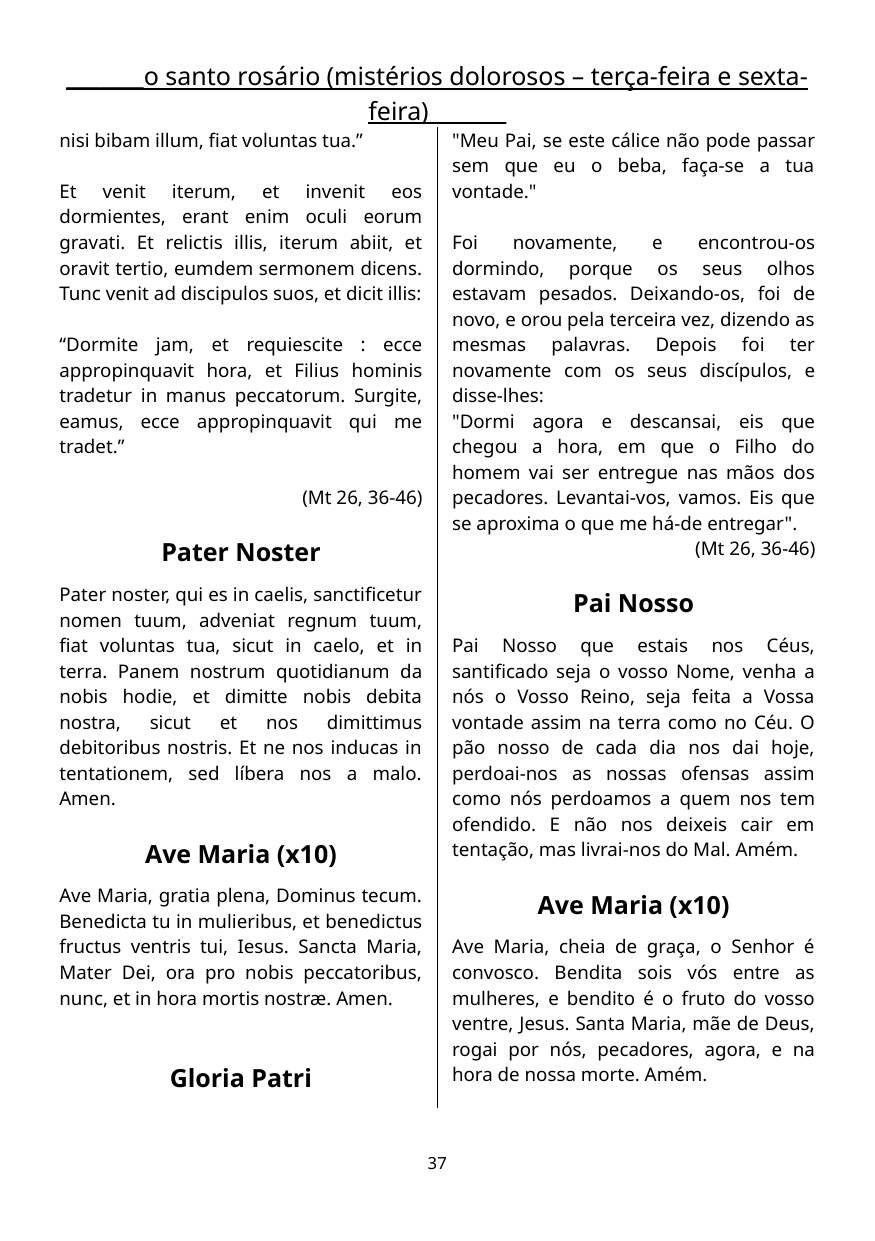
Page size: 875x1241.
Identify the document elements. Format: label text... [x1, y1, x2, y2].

table_header "Meu Pai, se este cálice não pode passar sem que eu o beba, faça-se a tua vontade." Foi novamente, e encontrou-os dormindo, porque os seus olhos estavam pesados. Deixando-os, foi de novo, e orou pela terceira vez, dizendo as mesmas palavras. Depois foi ter novamente com os seus discípulos, e disse-lhes: "Dormi agora e descansai, eis que chegou a hora, em que o Filho do homem vai ser entregue nas mãos dos pecadores. Levantai-vos, vamos. Eis que se aproxima o que me há-de entregar". (Mt 26, 36-46) Pai Nosso Pai Nosso que estais nos Céus, santificado seja o vosso Nome, venha a nós o Vosso Reino, seja feita a Vossa vontade assim na terra como no Céu. O pão nosso de cada dia nos dai hoje, perdoai-nos as nossas ofensas assim como nós perdoamos a quem nos tem ofendido. E não nos deixeis cair em tentação, mas livrai-nos do Mal. Amém. Ave Maria (x10) Ave Maria, cheia de graça, o Senhor é convosco. Bendita sois vós entre as mulheres, e bendito é o fruto do vosso ventre, Jesus. Santa Maria, mãe de Deus, rogai por nós, pecadores, agora, e na hora de nossa morte. Amém. [438, 127, 830, 1107]
table_header nisi bibam illum, fiat voluntas tua.” Et venit iterum, et invenit eos dormientes, erant enim oculi eorum gravati. Et relictis illis, iterum abiit, et oravit tertio, eumdem sermonem dicens. Tunc venit ad discipulos suos, et dicit illis: “Dormite jam, et requiescite : ecce appropinquavit hora, et Filius hominis tradetur in manus peccatorum. Surgite, eamus, ecce appropinquavit qui me tradet.” (Mt 26, 36-46) Pater Noster Pater noster, qui es in caelis, sanctificetur nomen tuum, adveniat regnum tuum, fiat voluntas tua, sicut in caelo, et in terra. Panem nostrum quotidianum da nobis hodie, et dimitte nobis debita nostra, sicut et nos dimittimus debitoribus nostris. Et ne nos inducas in tentationem, sed líbera nos a malo. Amen. Ave Maria (x10) Ave Maria, gratia plena, Dominus tecum. Benedicta tu in mulieribus, et benedictus fructus ventris tui, Iesus. Sancta Maria, Mater Dei, ora pro nobis peccatoribus, nunc, et in hora mortis nostræ. Amen. Gloria Patri [44, 127, 437, 1107]
